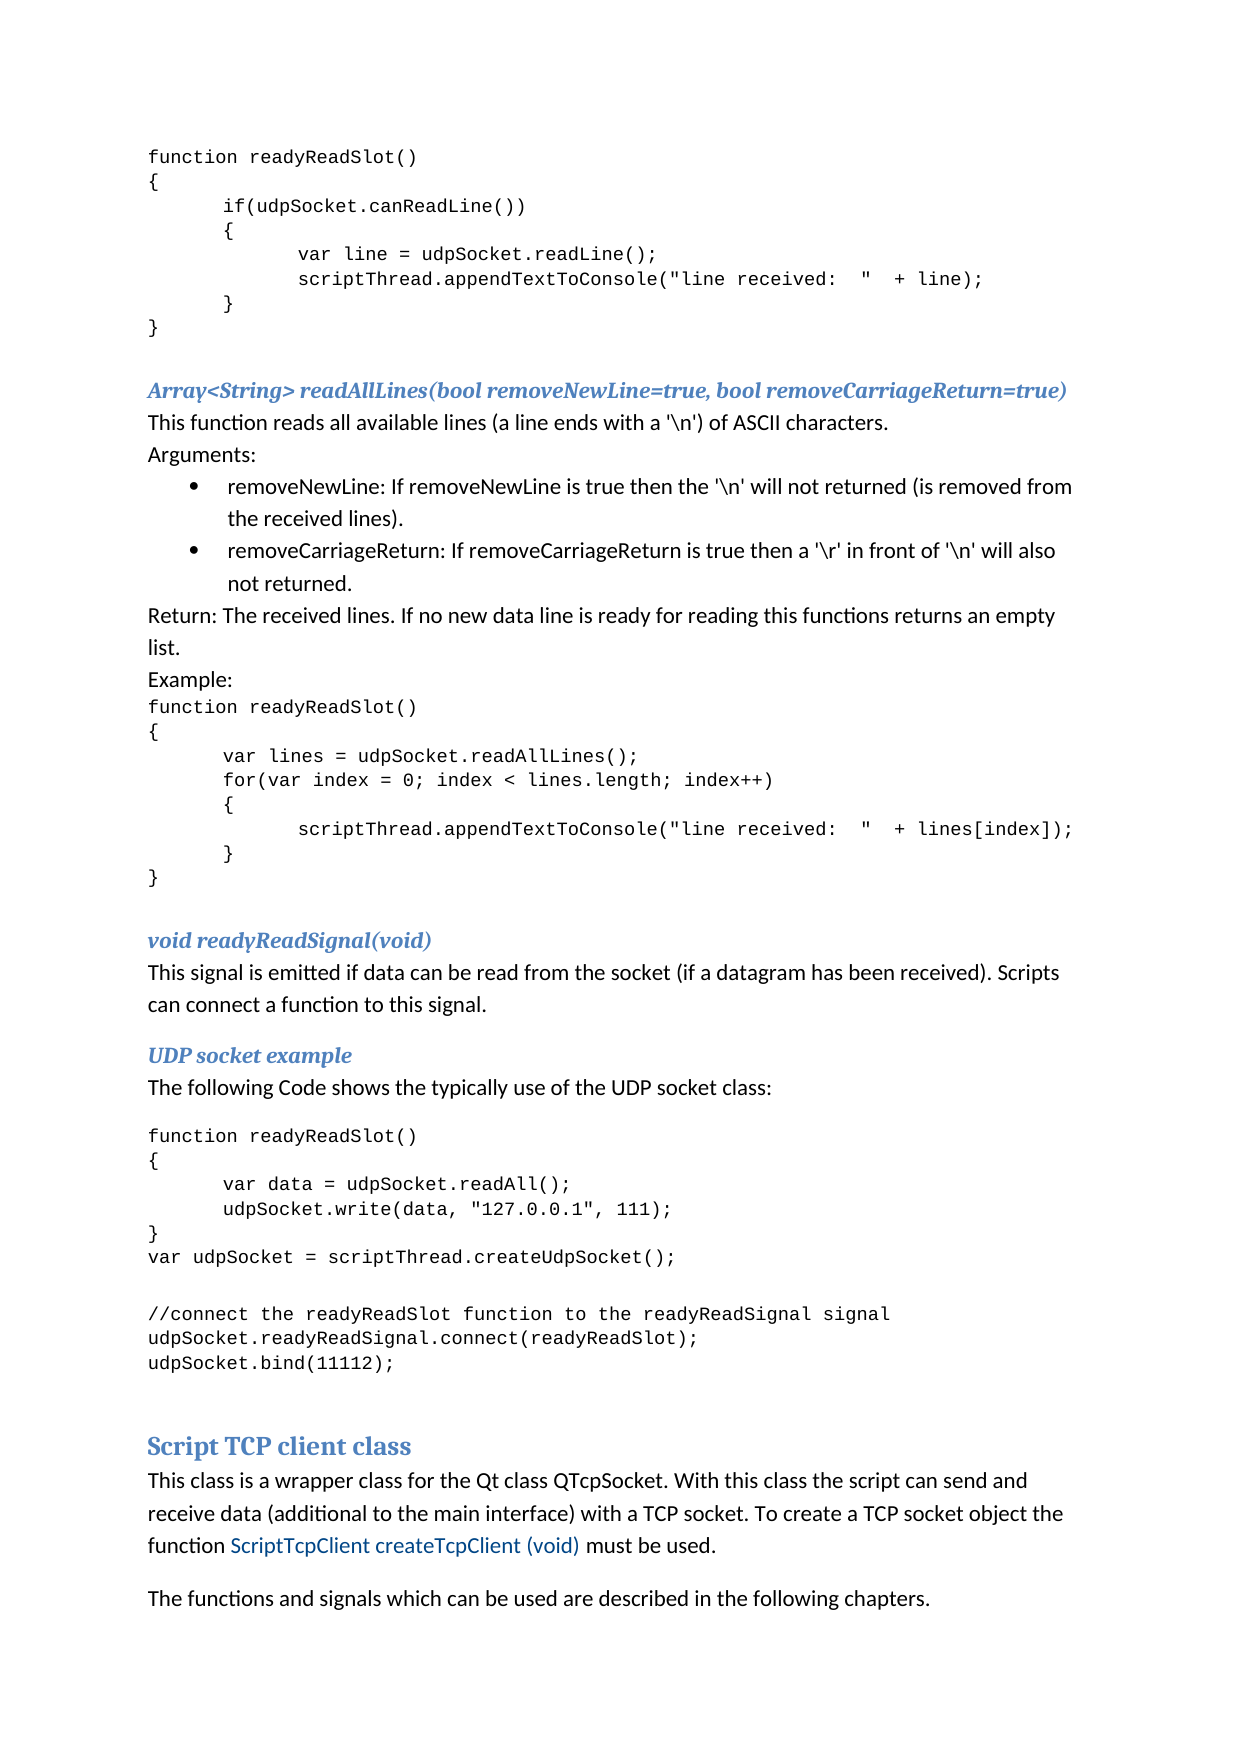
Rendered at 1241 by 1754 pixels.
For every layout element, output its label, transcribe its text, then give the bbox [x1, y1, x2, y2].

text udpSocket.write(data, "127.0.0.1", 111); [148, 1199, 1093, 1221]
text } [148, 868, 1093, 889]
text The following Code shows the typically use of the UDP socket class: [148, 1073, 1093, 1101]
text function readyReadSlot() [148, 148, 1093, 169]
text This class is a wrapper class for the Qt class QTcpSocket. With this class the script can send and receive data (additional to the main interface) with a TCP socket. To create a TCP socket object the function ScriptTcpClient createTcpClient (void) must be used. [148, 1467, 1093, 1559]
text { [148, 722, 1093, 743]
subtitle UDP socket example [148, 1043, 1093, 1069]
text { [148, 221, 1093, 242]
subtitle Script TCP client class [148, 1431, 1093, 1462]
text This function reads all available lines (a line ends with a '\n') of ASCII characters. [148, 408, 1093, 436]
text udpSocket.readyReadSignal.connect(readyReadSlot); [148, 1329, 1093, 1350]
text Arguments: [148, 440, 1093, 468]
text function readyReadSlot() [148, 698, 1093, 719]
text var line = udpSocket.readLine(); [148, 245, 1093, 266]
text //connect the readyReadSlot function to the readyReadSignal signal [148, 1305, 1093, 1326]
text var data = udpSocket.readAll(); [148, 1175, 1093, 1196]
text } [148, 294, 1093, 315]
list removeCarriageReturn: If removeCarriageReturn is true then a '\r' in front of '\n' will also not returned. [190, 537, 1093, 597]
text { [148, 795, 1093, 816]
text } [148, 844, 1093, 865]
text scriptThread.appendTextToConsole("line received: " + lines[index]); [148, 819, 1093, 841]
text scriptThread.appendTextToConsole("line received: " + line); [148, 269, 1093, 291]
text Example: [148, 665, 1093, 693]
text function readyReadSlot() [148, 1126, 1093, 1148]
text if(udpSocket.canReadLine()) [148, 196, 1093, 218]
text var lines = udpSocket.readAllLines(); [148, 746, 1093, 768]
text for(var index = 0; index < lines.length; index++) [148, 771, 1093, 792]
text var udpSocket = scriptThread.createUdpSocket(); [148, 1248, 1093, 1269]
text The functions and signals which can be used are described in the following chapters. [148, 1584, 1093, 1612]
text { [148, 1151, 1093, 1172]
subtitle Array<String> readAllLines(bool removeNewLine=true, bool removeCarriageReturn=true) [148, 378, 1093, 404]
subtitle void readyReadSignal(void) [148, 928, 1093, 954]
list removeNewLine: If removeNewLine is true then the '\n' will not returned (is removed from the received lines). [190, 472, 1093, 532]
text Return: The received lines. If no new data line is ready for reading this functions returns an empty list. [148, 601, 1093, 661]
text } [148, 318, 1093, 339]
text } [148, 1224, 1093, 1245]
text { [148, 172, 1093, 193]
text udpSocket.bind(11112); [148, 1353, 1093, 1375]
text This signal is emitted if data can be read from the socket (if a datagram has been received). Scripts can connect a function to this signal. [148, 958, 1093, 1018]
